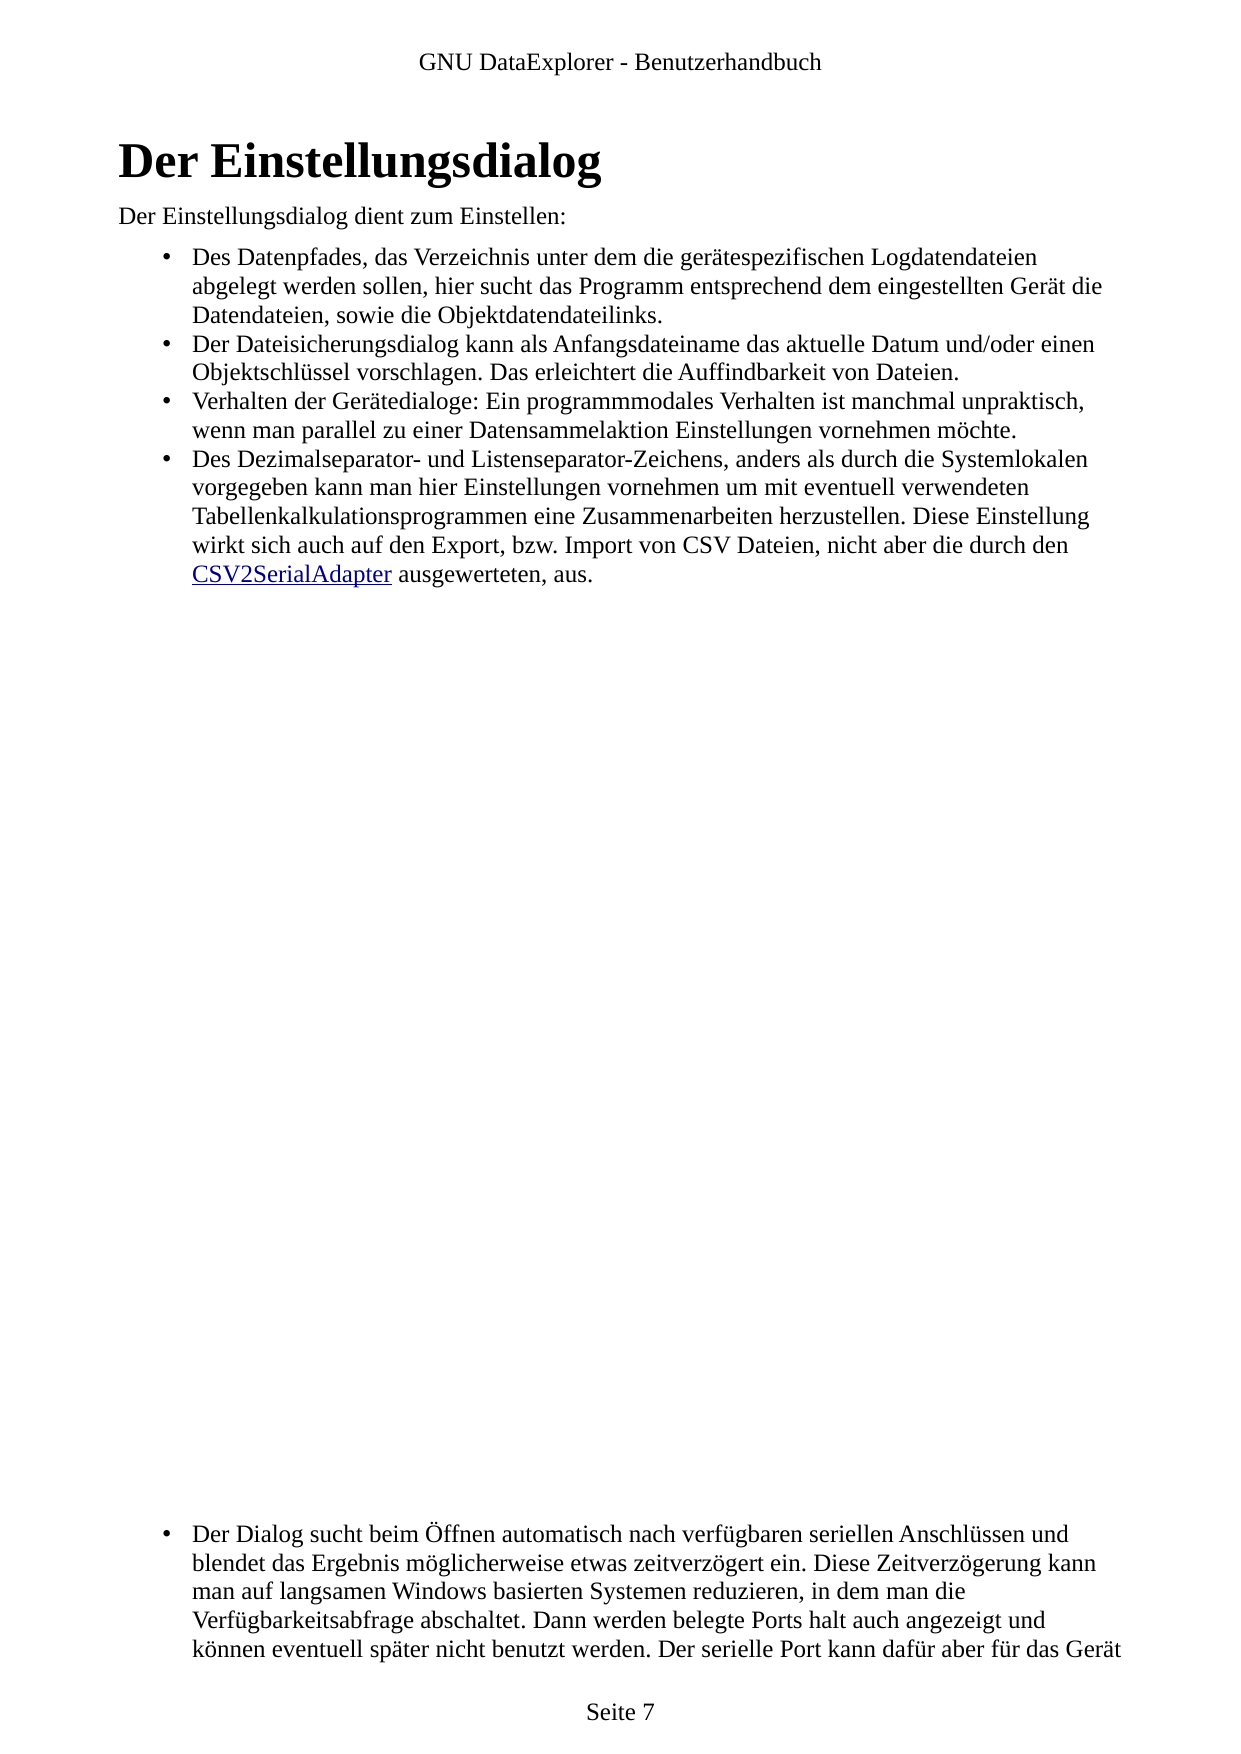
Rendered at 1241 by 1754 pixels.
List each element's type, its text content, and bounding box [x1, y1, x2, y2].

list Der Dateisicherungsdialog kann als Anfangsdateiname das aktuelle Datum und/oder einen Objektschlüssel vorschlagen. Das erleichtert die Auffindbarkeit von Dateien. [162, 329, 1122, 386]
list Des Datenpfades, das Verzeichnis unter dem die gerätespezifischen Logdatendateien abgelegt werden sollen, hier sucht das Programm entsprechend dem eingestellten Gerät die Datendateien, sowie die Objektdatendateilinks. [162, 242, 1122, 329]
list Verhalten der Gerätedialoge: Ein programmmodales Verhalten ist manchmal unpraktisch, wenn man parallel zu einer Datensammelaktion Einstellungen vornehmen möchte. [162, 386, 1122, 444]
list Des Dezimalseparator- und Listenseparator-Zeichens, anders als durch die Systemlokalen vorgegeben kann man hier Einstellungen vornehmen um mit eventuell verwendeten Tabellenkalkulationsprogrammen eine Zusammenarbeiten herzustellen. Diese Einstellung wirkt sich auch auf den Export, bzw. Import von CSV Dateien, nicht aber die durch den CSV2SerialAdapter ausgewerteten, aus. [162, 444, 1122, 587]
subtitle Der Einstellungsdialog [118, 131, 1122, 189]
text Der Einstellungsdialog dient zum Einstellen: [118, 201, 1122, 230]
list Der Dialog sucht beim Öffnen automatisch nach verfügbaren seriellen Anschlüssen und blendet das Ergebnis möglicherweise etwas zeitverzögert ein. Diese Zeitverzögerung kann man auf langsamen Windows basierten Systemen reduzieren, in dem man die Verfügbarkeitsabfrage abschaltet. Dann werden belegte Ports halt auch angezeigt und können eventuell später nicht benutzt werden. Der serielle Port kann dafür aber für das Gerät [162, 1519, 1122, 1663]
